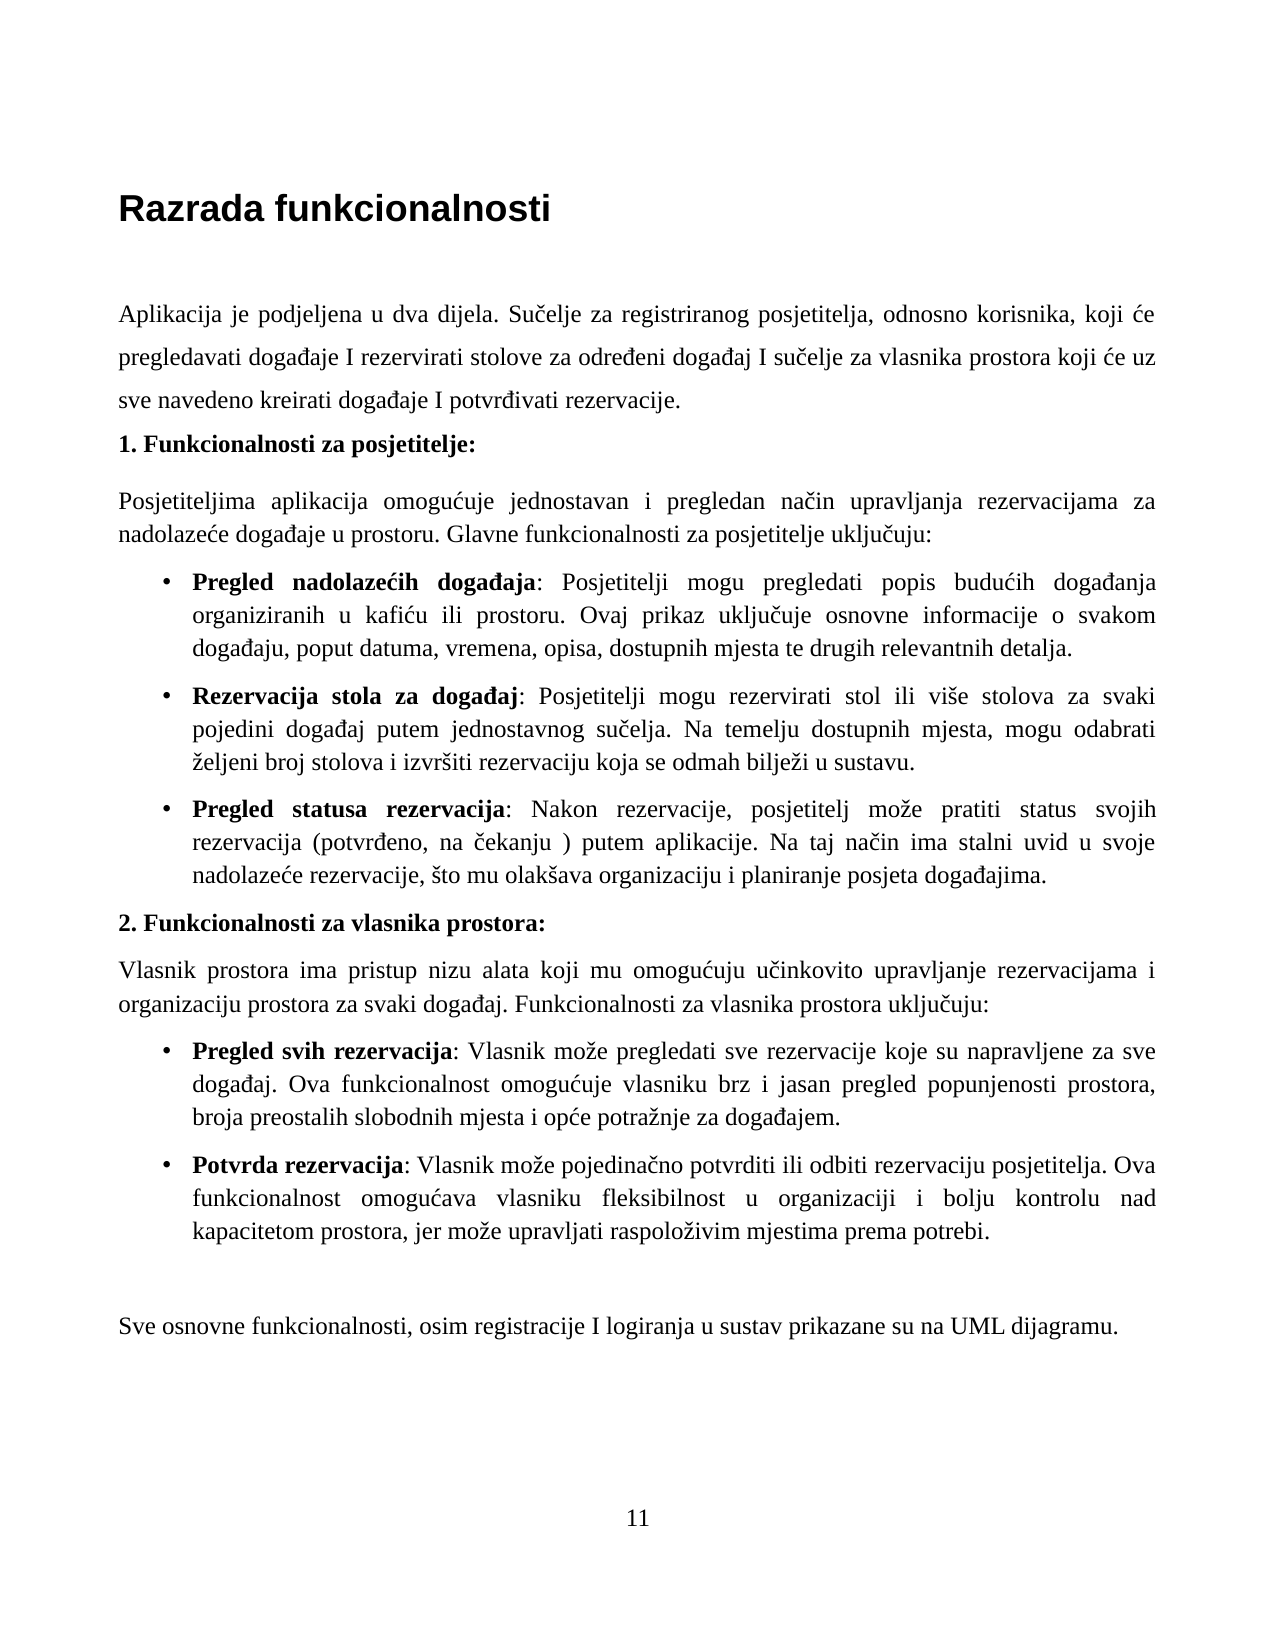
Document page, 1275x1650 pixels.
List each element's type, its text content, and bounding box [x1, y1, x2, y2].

text Sve osnovne funkcionalnosti, osim registracije I logiranja u sustav prikazane su na UML dijagramu. [118, 1311, 1157, 1340]
list Rezervacija stola za događaj: Posjetitelji mogu rezervirati stol ili više stolova za svaki pojedini događaj putem jednostavnog sučelja. Na temelju dostupnih mjesta, mogu odabrati željeni broj stolova i izvršiti rezervaciju koja se odmah bilježi u sustavu. [162, 681, 1157, 776]
list Pregled nadolazećih događaja: Posjetitelji mogu pregledati popis budućih događanja organiziranih u kafiću ili prostoru. Ovaj prikaz uključuje osnovne informacije o svakom događaju, poput datuma, vremena, opisa, dostupnih mjesta te drugih relevantnih detalja. [162, 567, 1157, 662]
subtitle Razrada funkcionalnosti [118, 186, 1157, 229]
text 1. Funkcionalnosti za posjetitelje: [118, 429, 1157, 457]
text Aplikacija je podjeljena u dva dijela. Sučelje za registriranog posjetitelja, odnosno korisnika, koji će pregledavati događaje I rezervirati stolove za određeni događaj I sučelje za vlasnika prostora koji će uz sve navedeno kreirati događaje I potvrđivati rezervacije. [118, 299, 1157, 414]
text Vlasnik prostora ima pristup nizu alata koji mu omogućuju učinkovito upravljanje rezervacijama i organizaciju prostora za svaki događaj. Funkcionalnosti za vlasnika prostora uključuju: [118, 956, 1157, 1017]
list Pregled statusa rezervacija: Nakon rezervacije, posjetitelj može pratiti status svojih rezervacija (potvrđeno, na čekanju ) putem aplikacije. Na taj način ima stalni uvid u svoje nadolazeće rezervacije, što mu olakšava organizaciju i planiranje posjeta događajima. [162, 794, 1157, 889]
text Posjetiteljima aplikacija omogućuje jednostavan i pregledan način upravljanja rezervacijama za nadolazeće događaje u prostoru. Glavne funkcionalnosti za posjetitelje uključuju: [118, 486, 1157, 548]
list Potvrda rezervacija: Vlasnik može pojedinačno potvrditi ili odbiti rezervaciju posjetitelja. Ova funkcionalnost omogućava vlasniku fleksibilnost u organizaciji i bolju kontrolu nad kapacitetom prostora, jer može upravljati raspoloživim mjestima prema potrebi. [162, 1150, 1157, 1245]
list Pregled svih rezervacija: Vlasnik može pregledati sve rezervacije koje su napravljene za sve događaj. Ova funkcionalnost omogućuje vlasniku brz i jasan pregled popunjenosti prostora, broja preostalih slobodnih mjesta i opće potražnje za događajem. [162, 1036, 1157, 1131]
text 2. Funkcionalnosti za vlasnika prostora: [118, 908, 1157, 937]
